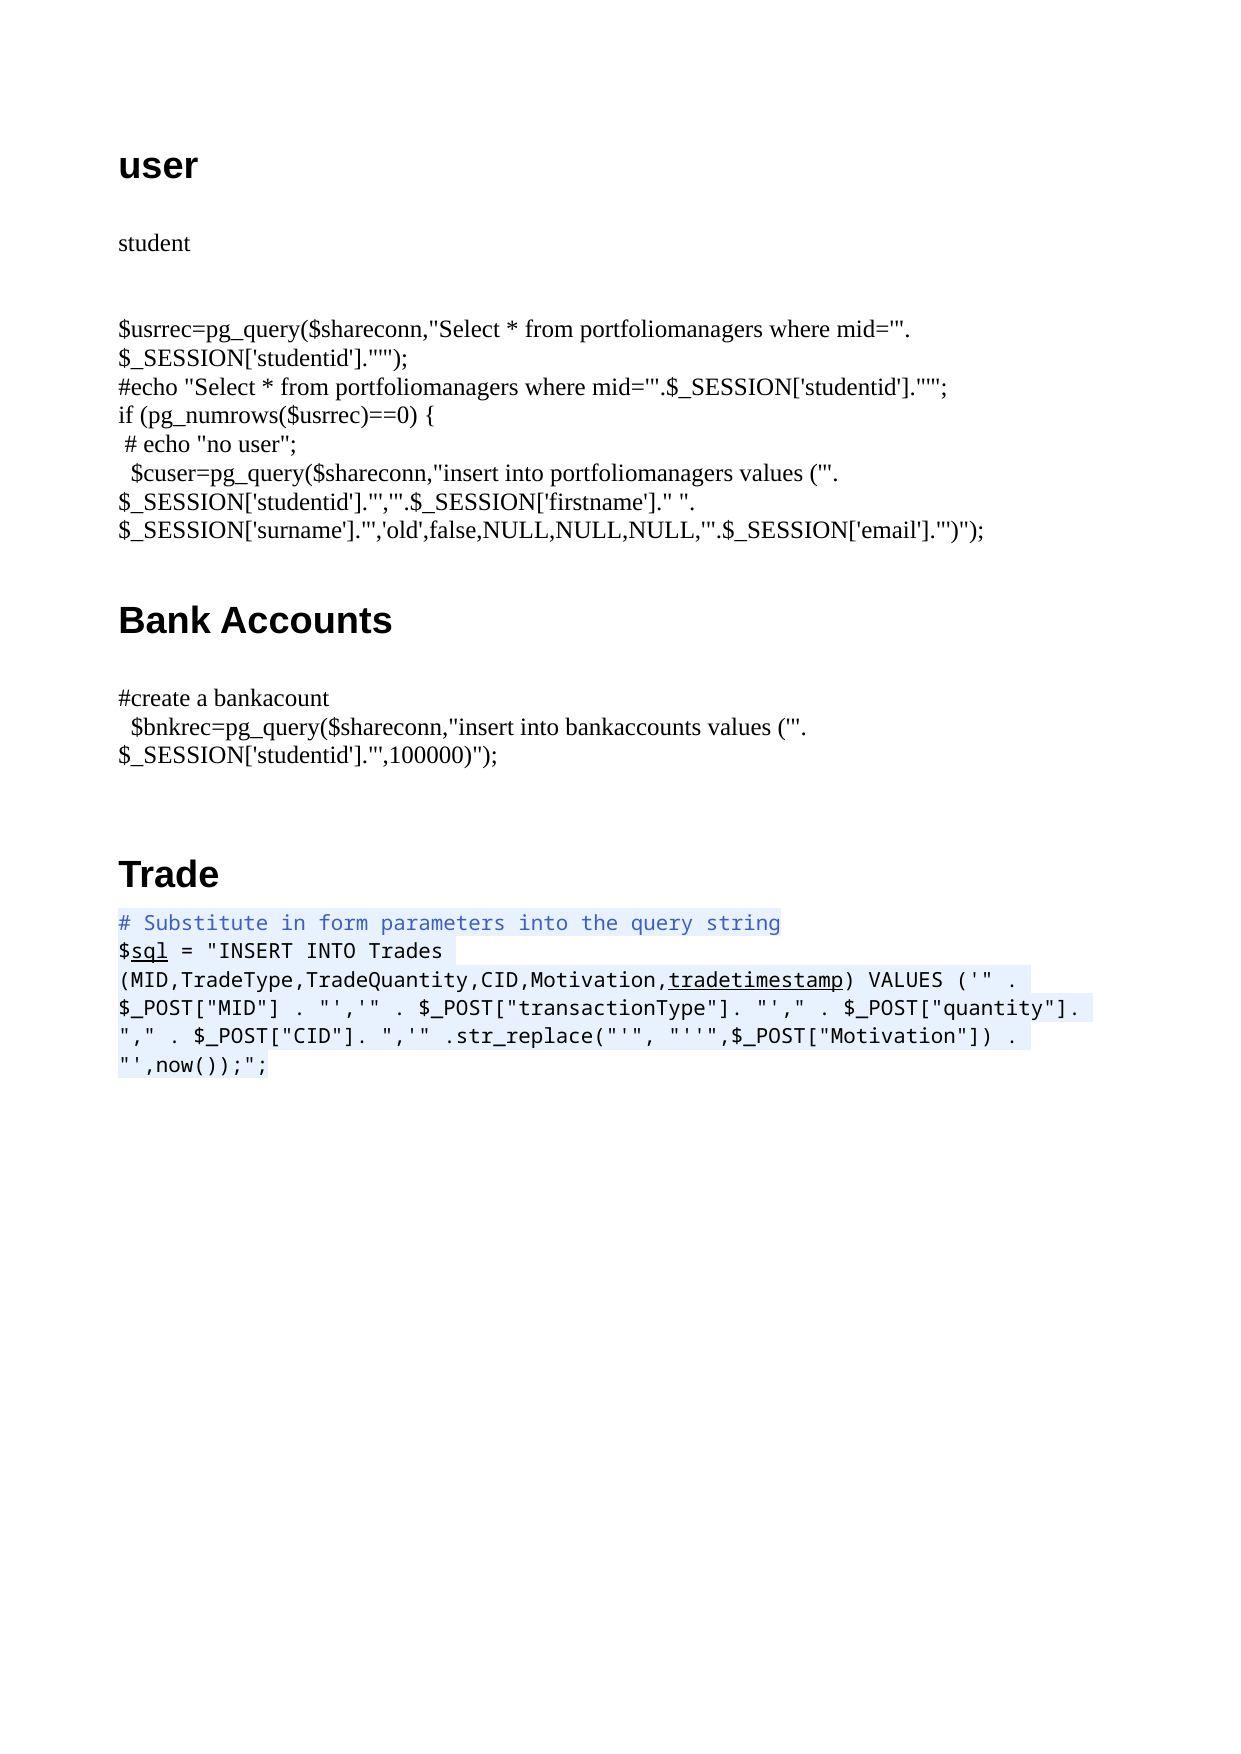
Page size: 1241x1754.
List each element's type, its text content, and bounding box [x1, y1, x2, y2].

text #echo "Select * from portfoliomanagers where mid='".$_SESSION['studentid']."'"; [118, 372, 1122, 401]
subtitle user [118, 143, 1122, 187]
subtitle Bank Accounts [118, 598, 1122, 642]
text $usrrec=pg_query($shareconn,"Select * from portfoliomanagers where mid='".$_SESSION['studentid']."'"); [118, 314, 1122, 372]
subtitle Trade [118, 852, 1122, 895]
text #create a bankacount [118, 683, 1122, 712]
text if (pg_numrows($usrrec)==0) { [118, 401, 1122, 429]
text $cuser=pg_query($shareconn,"insert into portfoliomanagers values ('".$_SESSION['studentid']."','".$_SESSION['firstname']." ".$_SESSION['surname']."','old',false,NULL,NULL,NULL,'".$_SESSION['email']."')"); [118, 458, 1122, 544]
text $sql = "INSERT INTO Trades (MID,TradeType,TradeQuantity,CID,Motivation,tradetimestamp) VALUES ('" . $_POST["MID"] . "','" . $_POST["transactionType"]. "'," . $_POST["quantity"]. "," . $_POST["CID"]. ",'" .str_replace("'", "''",$_POST["Motivation"]) . "',now());"; [118, 936, 1122, 1078]
text # Substitute in form parameters into the query string [118, 908, 1122, 936]
text # echo "no user"; [118, 429, 1122, 458]
text $bnkrec=pg_query($shareconn,"insert into bankaccounts values ('".$_SESSION['studentid']."',100000)"); [118, 712, 1122, 769]
text student [118, 228, 1122, 257]
